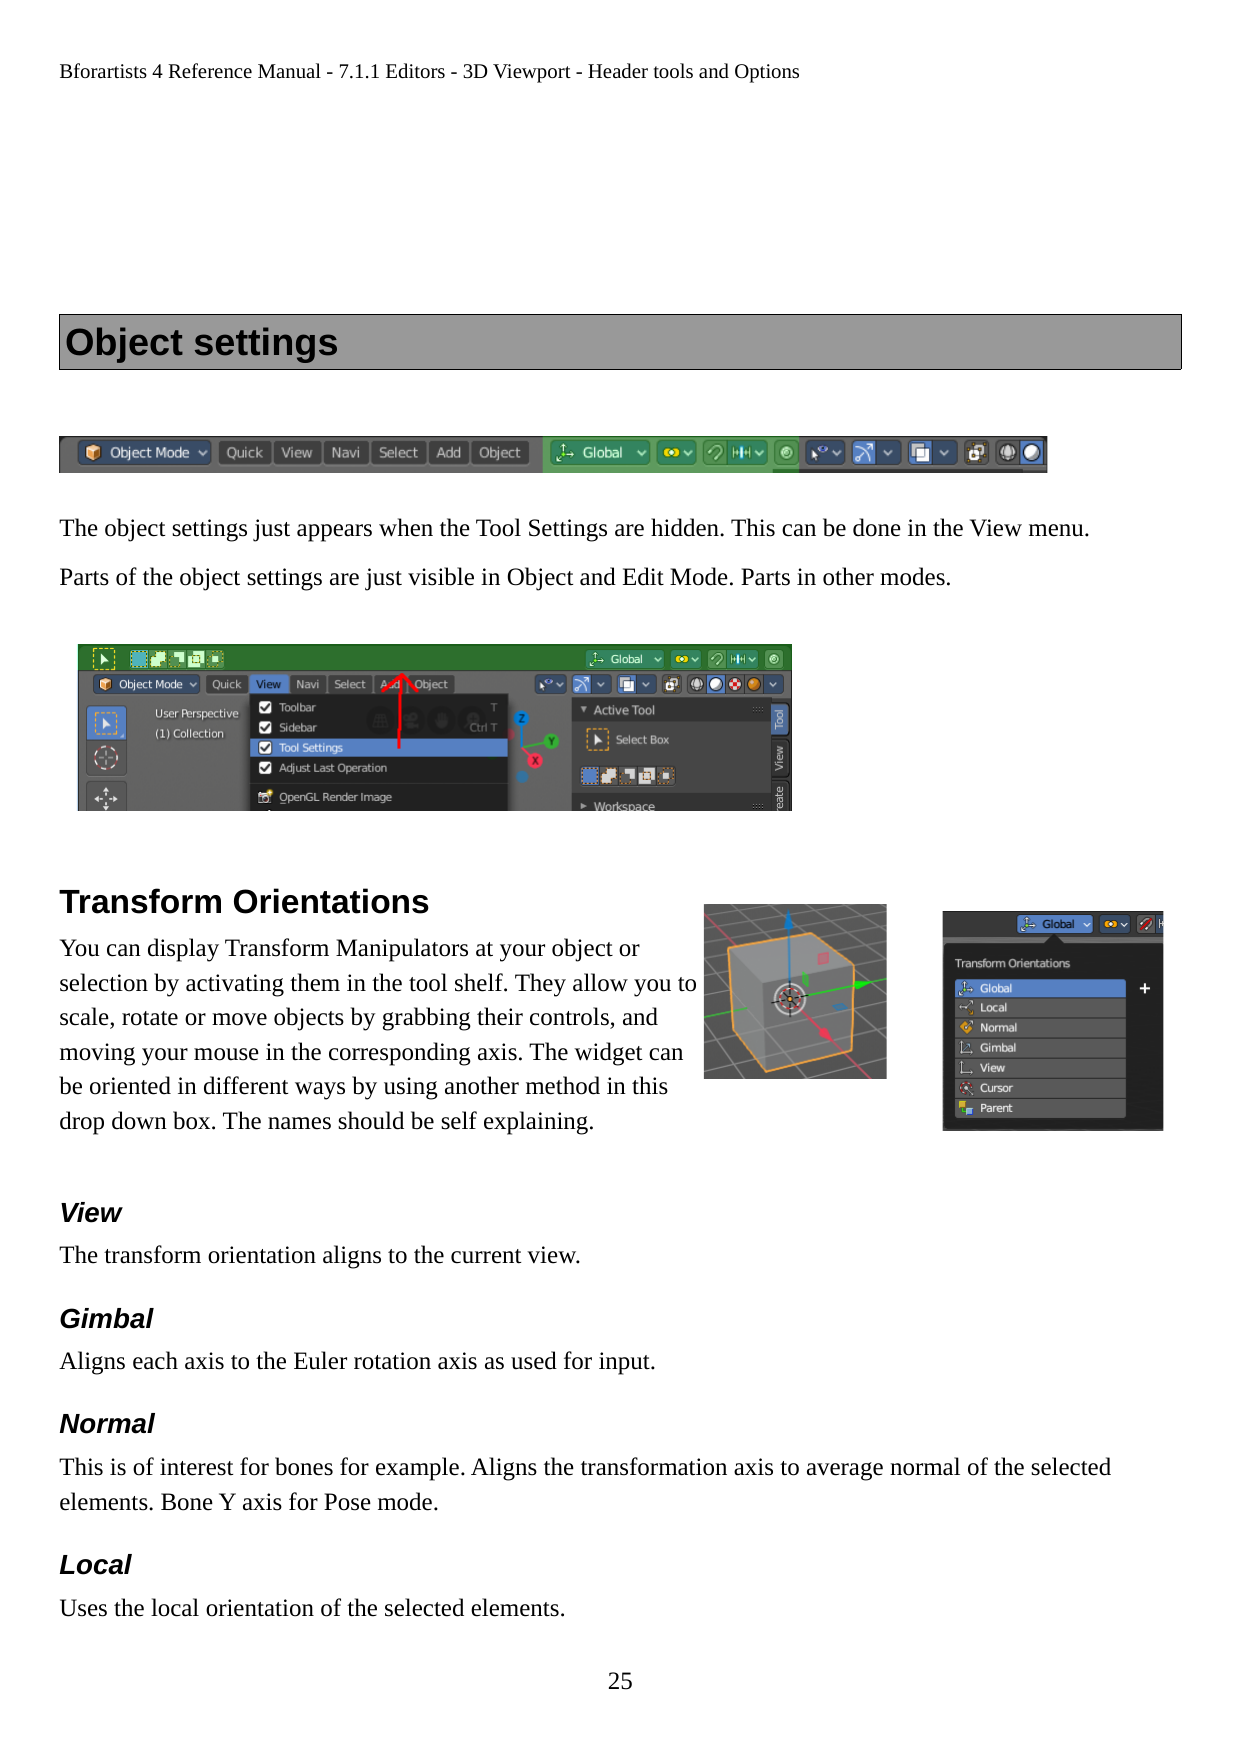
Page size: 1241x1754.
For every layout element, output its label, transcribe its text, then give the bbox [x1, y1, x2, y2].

picture [76, 644, 792, 811]
text You can display Transform Manipulators at your object or selection by activating them in the tool shelf. They allow you to scale, rotate or move objects by grabbing their controls, and moving your mouse in the corresponding axis. The widget can be oriented in different ways by using another method in this drop down box. The names should be self explaining. [59, 933, 1181, 1134]
table_header Object settings [60, 315, 1181, 369]
subtitle Normal [59, 1408, 1181, 1440]
subtitle Gimbal [59, 1302, 1181, 1334]
text The object settings just appears when the Tool Settings are hidden. This can be done in the View menu. [59, 513, 1181, 542]
text This is of interest for bones for example. Aligns the transformation axis to average normal of the selected elements. Bone Y axis for Pose mode. [59, 1452, 1181, 1516]
text Uses the local orientation of the selected elements. [59, 1593, 1181, 1621]
text Parts of the object settings are just visible in Object and Edit Mode. Parts in other modes. [59, 562, 1181, 591]
subtitle Transform Orientations [59, 882, 1181, 921]
text The transform orientation aligns to the current view. [59, 1240, 1181, 1269]
picture [942, 911, 1164, 1131]
picture [59, 436, 1048, 473]
text Aligns each axis to the Euler rotation axis as used for input. [59, 1346, 1181, 1375]
subtitle Local [59, 1548, 1181, 1580]
picture [703, 904, 887, 1079]
subtitle View [59, 1196, 1181, 1228]
